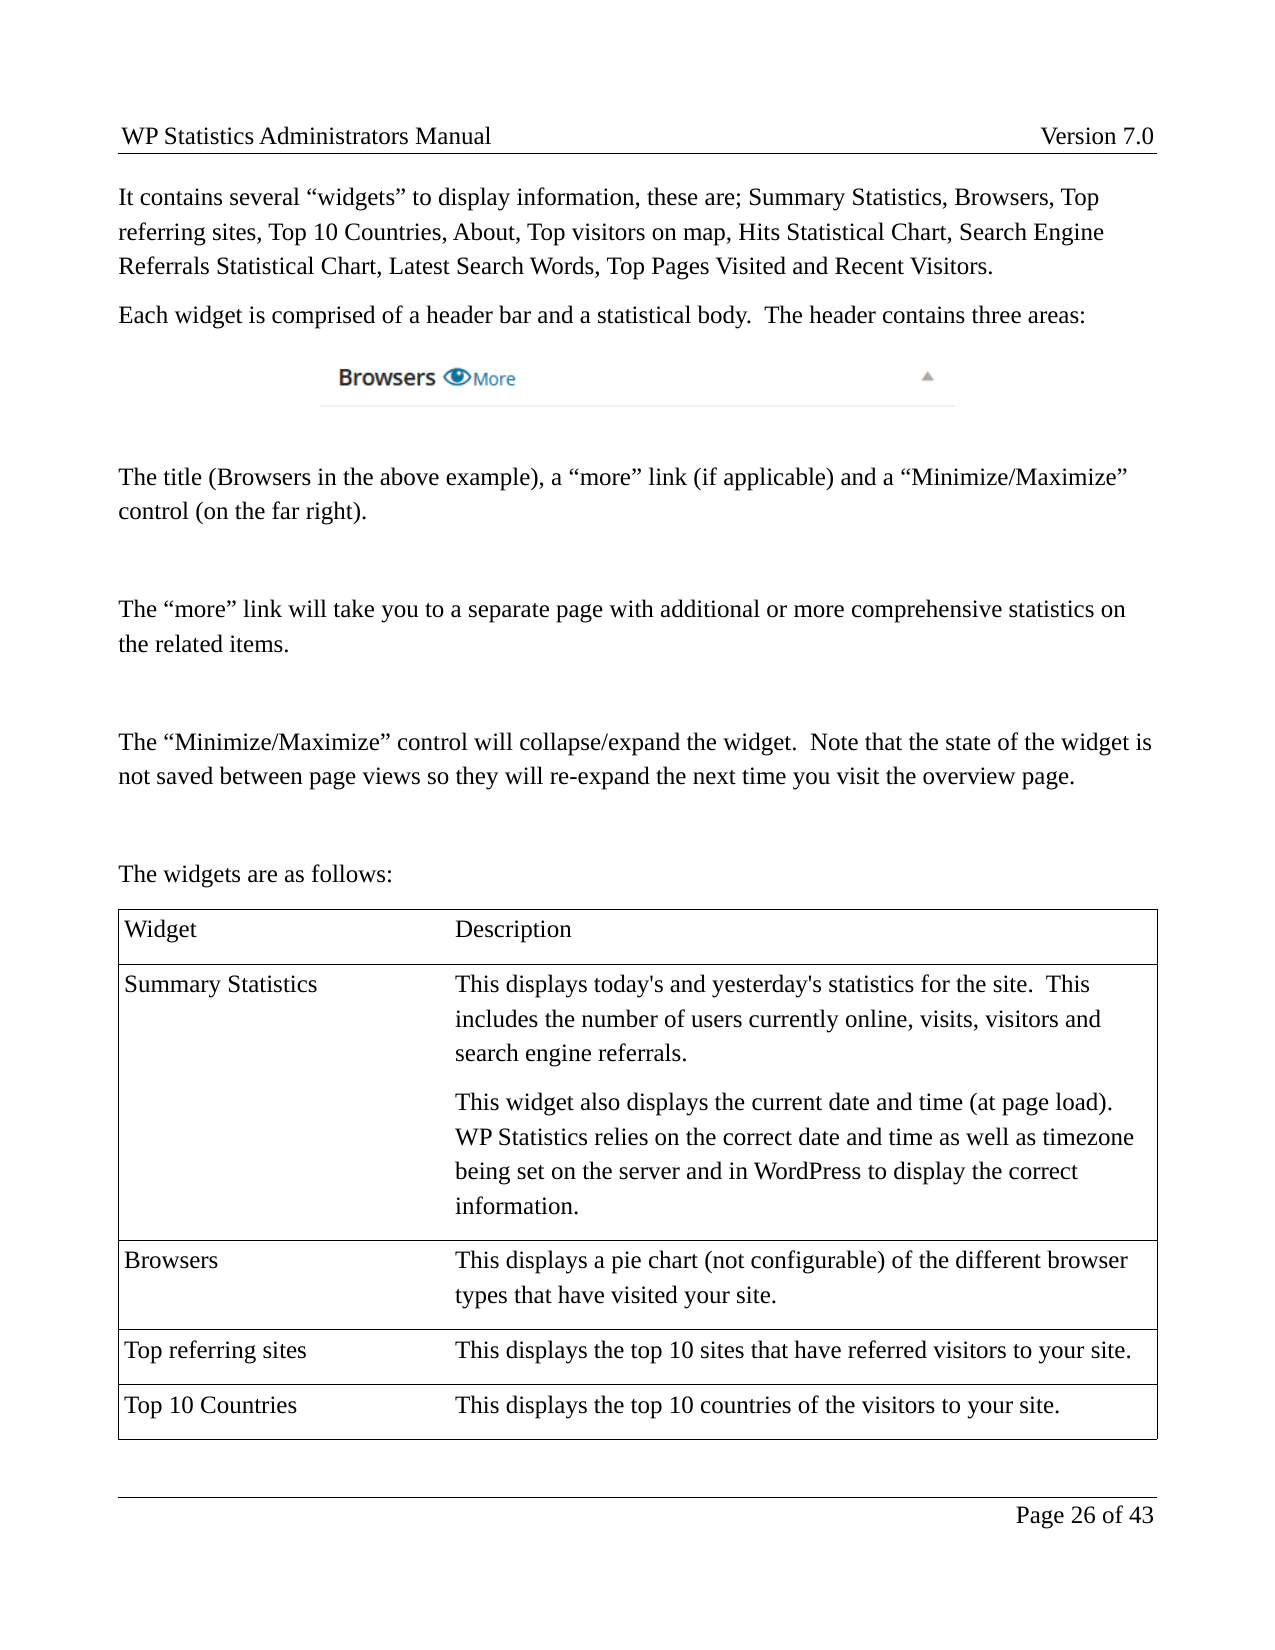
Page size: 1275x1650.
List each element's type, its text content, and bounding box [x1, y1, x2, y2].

text It contains several “widgets” to display information, these are; Summary Statistics, Browsers, Top referring sites, Top 10 Countries, About, Top visitors on map, Hits Statistical Chart, Search Engine Referrals Statistical Chart, Latest Search Words, Top Pages Visited and Recent Visitors. [118, 182, 1157, 280]
table_cell Summary Statistics [119, 965, 449, 1240]
text The title (Browsers in the above example), a “more” link (if applicable) and a “Minimize/Maximize” control (on the far right). [118, 462, 1157, 525]
text Each widget is comprised of a header bar and a statistical body. The header contains three areas: [118, 300, 1157, 329]
table_cell Top 10 Countries [119, 1385, 449, 1439]
table_cell This displays a pie chart (not configurable) of the different browser types that have visited your site. [449, 1241, 1157, 1329]
table_cell Top referring sites [119, 1330, 449, 1384]
text The “Minimize/Maximize” control will collapse/expand the widget. Note that the state of the widget is not saved between page views so they will re-expand the next time you visit the overview page. [118, 727, 1157, 790]
table_header Description [449, 910, 1157, 963]
picture [320, 349, 955, 407]
table_cell This displays the top 10 sites that have referred visitors to your site. [449, 1330, 1157, 1384]
text The widgets are as follows: [118, 859, 1157, 888]
table_cell Browsers [119, 1241, 449, 1329]
table_cell This displays the top 10 countries of the visitors to your site. [449, 1385, 1157, 1439]
text The “more” link will take you to a separate page with additional or more comprehensive statistics on the related items. [118, 594, 1157, 657]
table_cell This displays today's and yesterday's statistics for the site. This includes the number of users currently online, visits, visitors and search engine referrals. This widget also displays the current date and time (at page load). WP Statistics relies on the correct date and time as well as timezone being set on the server and in WordPress to display the correct information. [449, 965, 1157, 1240]
table_header Widget [119, 910, 449, 963]
